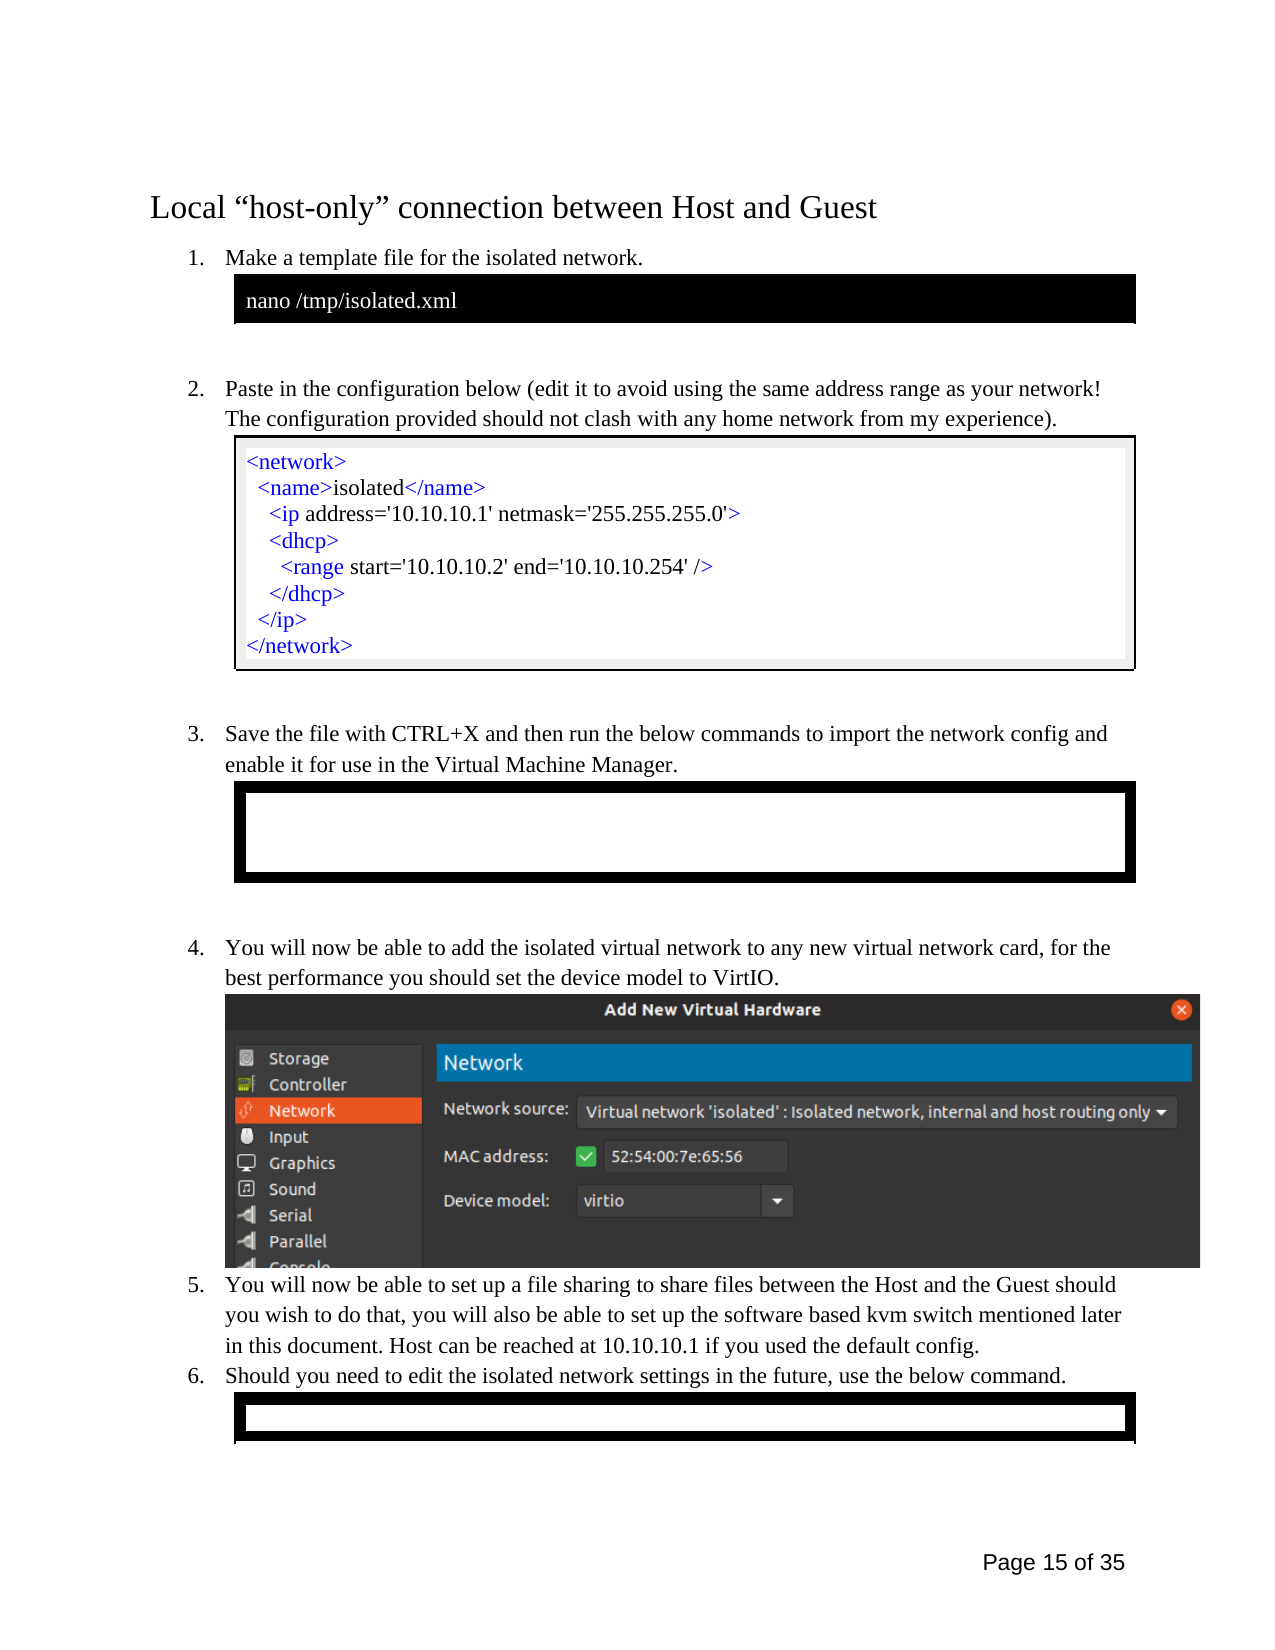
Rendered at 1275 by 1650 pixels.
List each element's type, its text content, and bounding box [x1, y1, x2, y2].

list Should you need to edit the isolated network settings in the future, use the below command. [187, 1362, 1125, 1388]
list Save the file with CTRL+X and then run the below commands to import the network config and enable it for use in the Virtual Machine Manager. [187, 720, 1125, 777]
table_cell [236, 326, 1134, 373]
list You will now be able to set up a file sharing to share files between the Host and the Guest should you wish to do that, you will also be able to set up the software based kvm switch mentioned later in this document. Host can be reached at 10.10.10.1 if you used the default config. [187, 1271, 1125, 1358]
table_header virsh net-define /tmp/isolated.xml virsh net-autostart isolated virsh net-start isolated [236, 783, 1134, 883]
table_header nano /tmp/isolated.xml [236, 276, 1134, 323]
table_cell [236, 885, 1134, 932]
table_cell [236, 671, 1134, 718]
table_header virsh net-edit isolated [236, 1394, 1134, 1441]
list Paste in the configuration below (edit it to avoid using the same address range as your network! The configuration provided should not clash with any home network from my experience). [187, 375, 1125, 431]
table_header <network> <name>isolated</name> <ip address='10.10.10.1' netmask='255.255.255.0'> <dhcp> <range start='10.10.10.2' end='10.10.10.254' /> </dhcp> </ip> </network> [236, 438, 1134, 669]
list You will now be able to add the isolated virtual network to any new virtual network card, for the best performance you should set the device model to VirtIO. [187, 934, 1125, 994]
list Make a template file for the isolated network. [187, 244, 1125, 270]
subtitle Local “host-only” connection between Host and Guest [150, 187, 1125, 226]
picture [225, 994, 1200, 1268]
